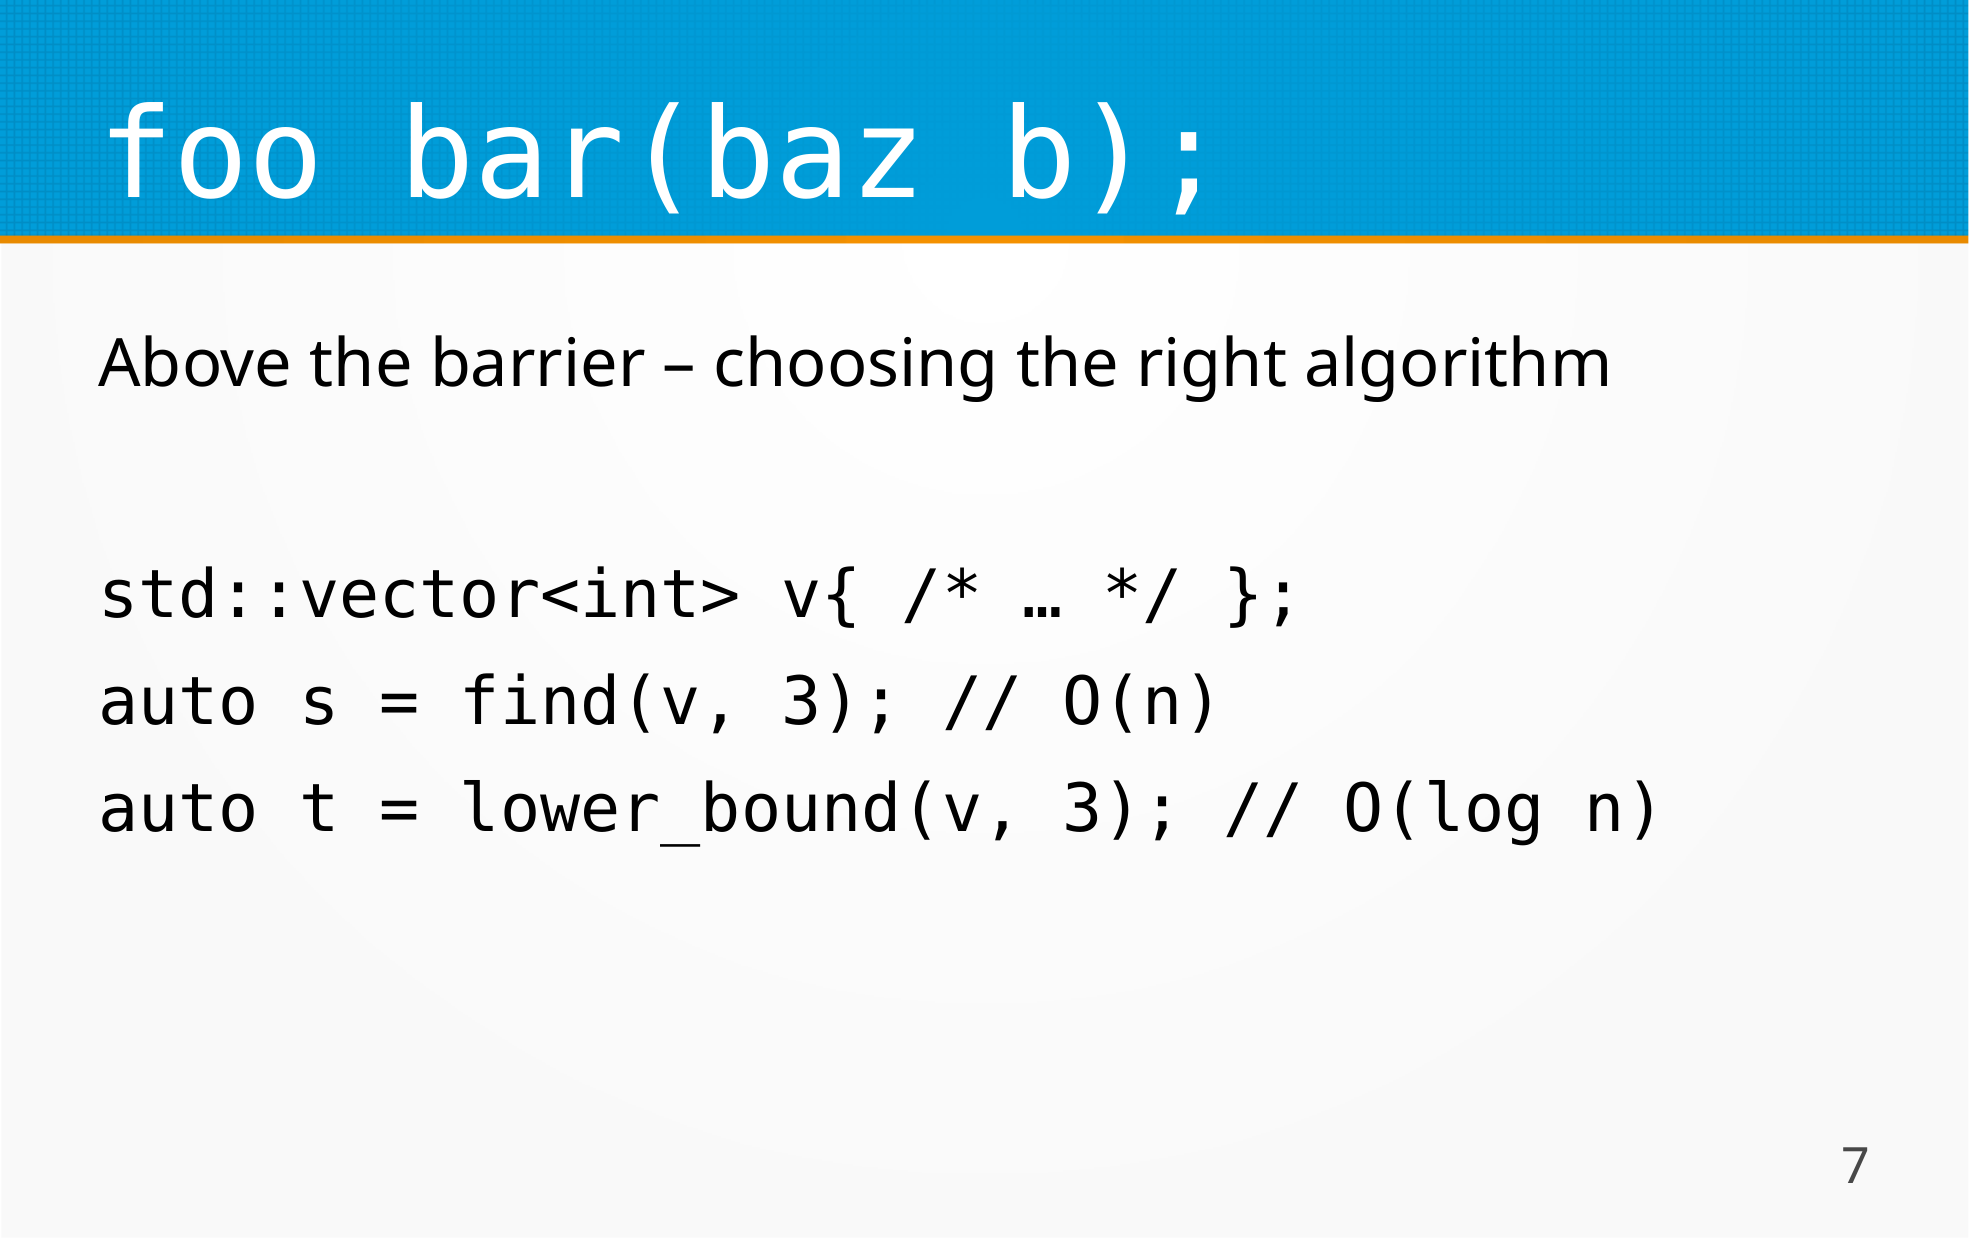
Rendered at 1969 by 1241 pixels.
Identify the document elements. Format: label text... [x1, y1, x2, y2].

title foo bar(baz b); [98, 19, 1870, 227]
picture [0, 236, 1969, 1241]
list Above the barrier – choosing the right algorithm std::vector<int> v{ /* … */ }; auto s = find(v, 3); // O(n) auto t = lower_bound(v, 3); // O(log n) [98, 315, 1861, 1081]
